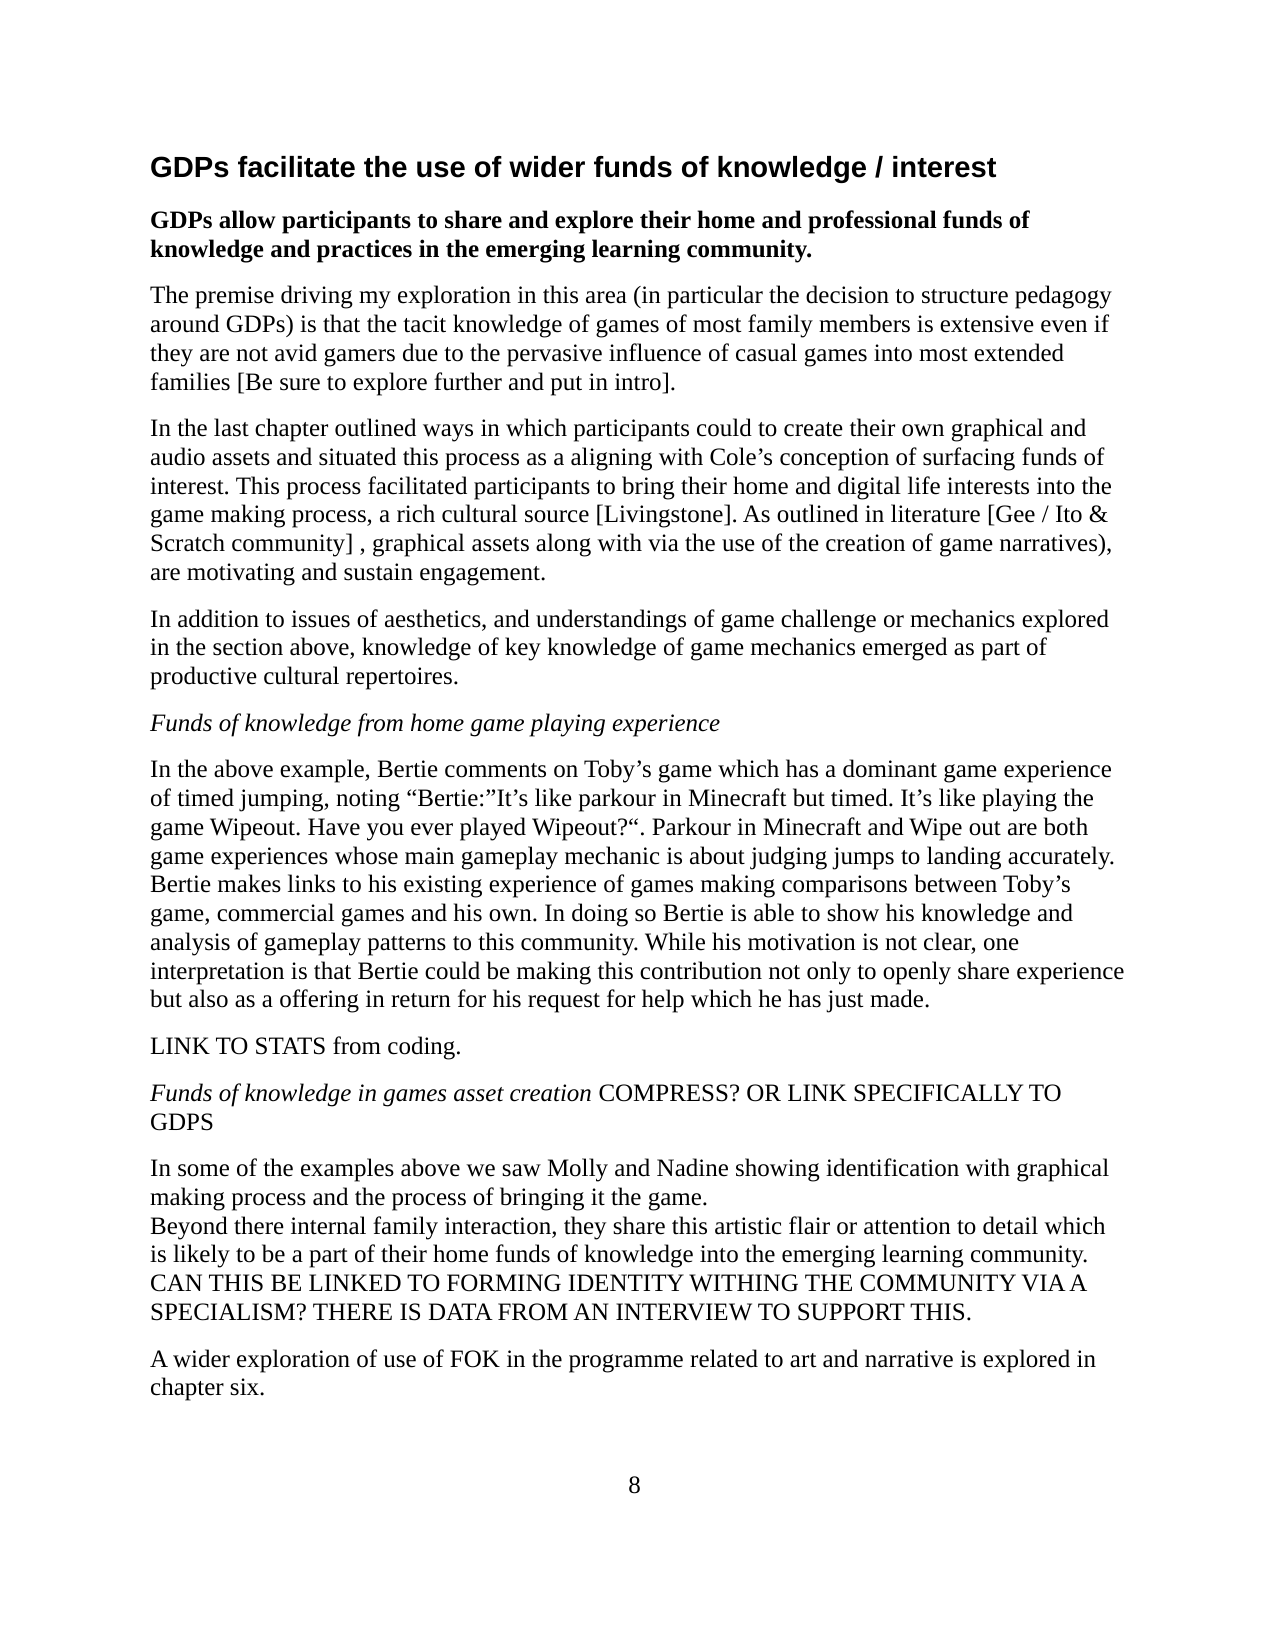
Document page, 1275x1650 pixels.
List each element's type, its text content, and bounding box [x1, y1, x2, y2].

text GDPs allow participants to share and explore their home and professional funds of knowledge and practices in the emerging learning community. [150, 205, 1125, 262]
text Funds of knowledge from home game playing experience [150, 708, 1125, 737]
text The premise driving my exploration in this area (in particular the decision to structure pedagogy around GDPs) is that the tacit knowledge of games of most family members is extensive even if they are not avid gamers due to the pervasive influence of casual games into most extended families [Be sure to explore further and put in intro]. [150, 280, 1125, 395]
text A wider exploration of use of FOK in the programme related to art and narrative is explored in chapter six. [150, 1344, 1125, 1401]
text LINK TO STATS from coding. [150, 1031, 1125, 1060]
text In addition to issues of aesthetics, and understandings of game challenge or mechanics explored in the section above, knowledge of key knowledge of game mechanics emerged as part of productive cultural repertoires. [150, 604, 1125, 690]
subtitle GDPs facilitate the use of wider funds of knowledge / interest [150, 150, 1125, 183]
text In the above example, Bertie comments on Toby’s game which has a dominant game experience of timed jumping, noting “Bertie:”It’s like parkour in Minecraft but timed. It’s like playing the game Wipeout. Have you ever played Wipeout?“. Parkour in Minecraft and Wipe out are both game experiences whose main gameplay mechanic is about judging jumps to landing accurately. Bertie makes links to his existing experience of games making comparisons between Toby’s game, commercial games and his own. In doing so Bertie is able to show his knowledge and analysis of gameplay patterns to this community. While his motivation is not clear, one interpretation is that Bertie could be making this contribution not only to openly share experience but also as a offering in return for his request for help which he has just made. [150, 754, 1125, 1013]
text In some of the examples above we saw Molly and Nadine showing identification with graphical making process and the process of bringing it the game. Beyond there internal family interaction, they share this artistic flair or attention to detail which is likely to be a part of their home funds of knowledge into the emerging learning community. CAN THIS BE LINKED TO FORMING IDENTITY WITHING THE COMMUNITY VIA A SPECIALISM? THERE IS DATA FROM AN INTERVIEW TO SUPPORT THIS. [150, 1153, 1125, 1326]
text Funds of knowledge in games asset creation COMPRESS? OR LINK SPECIFICALLY TO GDPS [150, 1078, 1125, 1135]
text In the last chapter outlined ways in which participants could to create their own graphical and audio assets and situated this process as a aligning with Cole’s conception of surfacing funds of interest. This process facilitated participants to bring their home and digital life interests into the game making process, a rich cultural source [Livingstone]. As outlined in literature [Gee / Ito & Scratch community] , graphical assets along with via the use of the creation of game narratives), are motivating and sustain engagement. [150, 413, 1125, 586]
